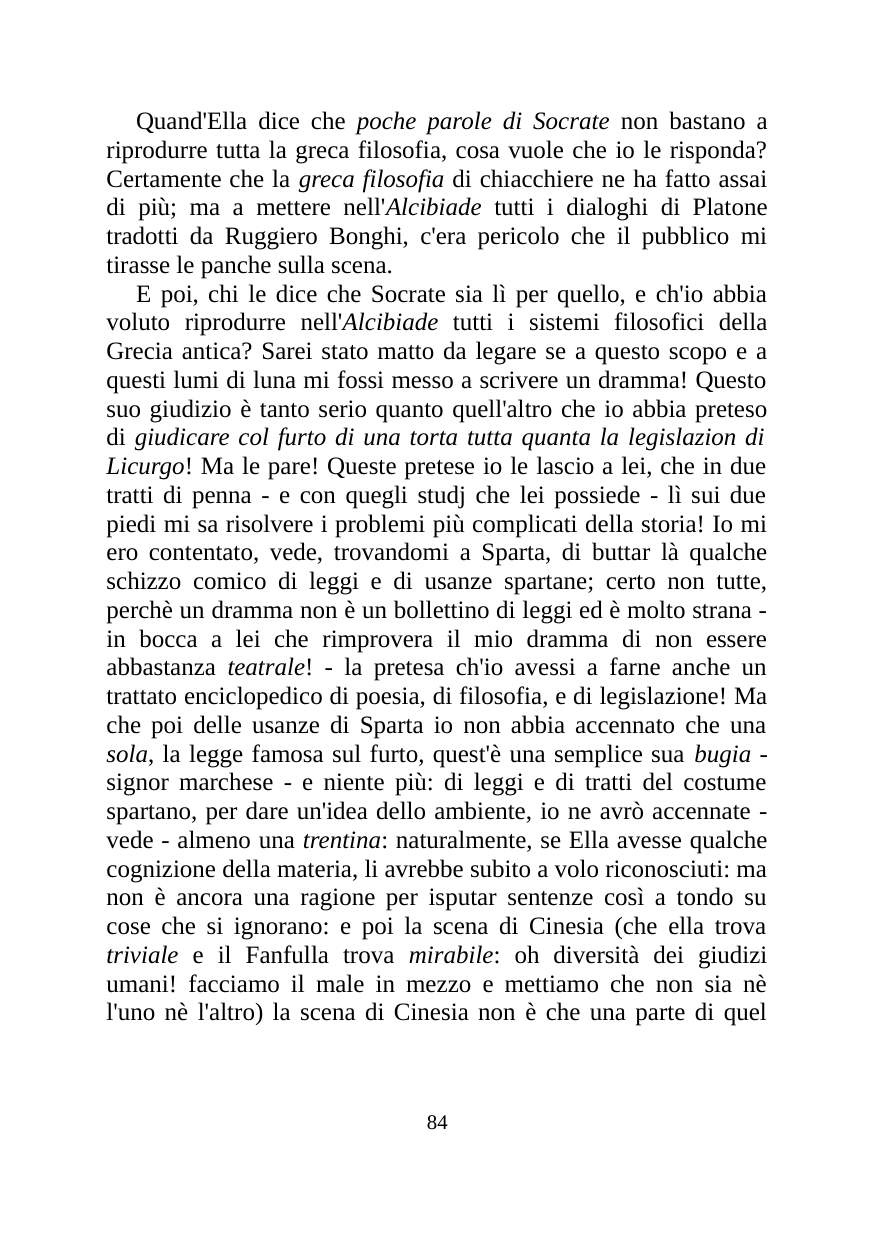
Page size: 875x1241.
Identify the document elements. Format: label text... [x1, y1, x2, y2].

text Quand'Ella dice che poche parole di Socrate non bastano a riprodurre tutta la greca filosofia, cosa vuole che io le risponda? Certamente che la greca filosofia di chiacchiere ne ha fatto assai di più; ma a mettere nell'Alcibiade tutti i dialoghi di Platone tradotti da Ruggiero Bonghi, c'era pericolo che il pubblico mi tirasse le panche sulla scena. [106, 106, 768, 279]
text E poi, chi le dice che Socrate sia lì per quello, e ch'io abbia voluto riprodurre nell'Alcibiade tutti i sistemi filosofici della Grecia antica? Sarei stato matto da legare se a questo scopo e a questi lumi di luna mi fossi messo a scrivere un dramma! Questo suo giudizio è tanto serio quanto quell'altro che io abbia preteso di giudicare col furto di una torta tutta quanta la legislazion di Licurgo! Ma le pare! Queste pretese io le lascio a lei, che in due tratti di penna - e con quegli studj che lei possiede - lì sui due piedi mi sa risolvere i problemi più complicati della storia! Io mi ero contentato, vede, trovandomi a Sparta, di buttar là qualche schizzo comico di leggi e di usanze spartane; certo non tutte, perchè un dramma non è un bollettino di leggi ed è molto strana - in bocca a lei che rimprovera il mio dramma di non essere abbastanza teatrale! - la pretesa ch'io avessi a farne anche un trattato enciclopedico di poesia, di filosofia, e di legislazione! Ma che poi delle usanze di Sparta io non abbia accennato che una sola, la legge famosa sul furto, quest'è una semplice sua bugia - signor marchese - e niente più: di leggi e di tratti del costume spartano, per dare un'idea dello ambiente, io ne avrò accennate - vede - almeno una trentina: naturalmente, se Ella avesse qualche cognizione della materia, li avrebbe subito a volo riconosciuti: ma non è ancora una ragione per isputar sentenze così a tondo su cose che si ignorano: e poi la scena di Cinesia (che ella trova triviale e il Fanfulla trova mirabile: oh diversità dei giudizi umani! facciamo il male in mezzo e mettiamo che non sia nè l'uno nè l'altro) la scena di Cinesia non è che una parte di quel [106, 279, 768, 1026]
